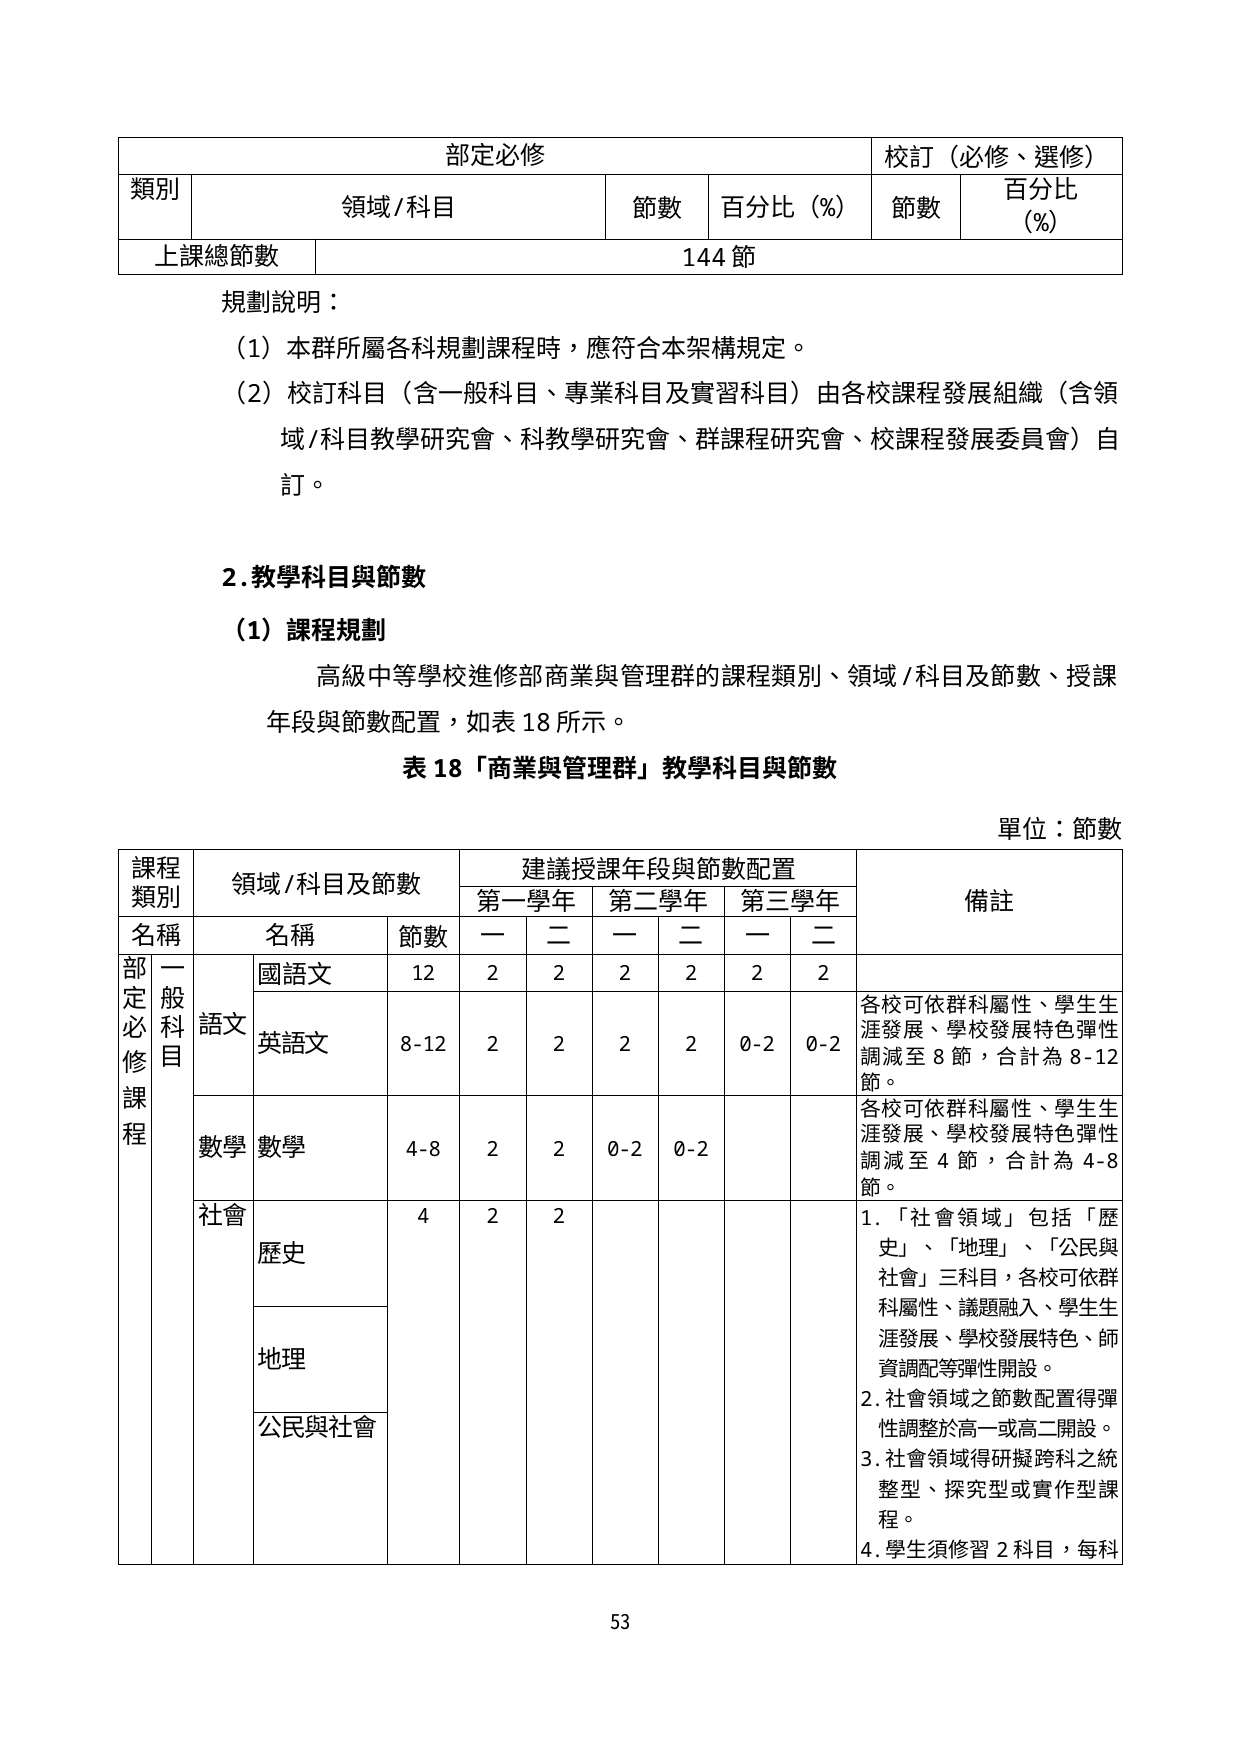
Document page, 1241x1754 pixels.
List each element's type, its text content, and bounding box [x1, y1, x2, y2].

table_header 領域/科目及節數 [194, 850, 459, 916]
text （2）校訂科目（含一般科目、專業科目及實習科目）由各校課程發展組織（含領域/科目教學研究會、科教學研究會、群課程研究會、校課程發展委員會）自訂。 [221, 366, 1122, 504]
table_cell [791, 1201, 856, 1564]
table_cell 二 [527, 917, 592, 953]
table_cell 百分比（%） [709, 175, 871, 238]
table_cell 公民與社會 [254, 1413, 387, 1564]
table_cell 百分比（%） [961, 175, 1122, 238]
table_cell 上課總節數 [119, 240, 315, 273]
table_cell 語文 [194, 955, 253, 1095]
table_cell 領域/科目 [192, 175, 605, 238]
table_cell 英語文 [254, 992, 387, 1095]
table_cell 2 [460, 1096, 526, 1200]
table_cell 0-2 [791, 992, 856, 1095]
table_header 課程類別 [119, 850, 193, 916]
table_cell 2 [527, 955, 592, 991]
table_cell 4 [388, 1201, 459, 1564]
table_cell 第二學年 [593, 887, 724, 916]
table_cell 名稱 [194, 917, 387, 953]
table_cell 2 [659, 992, 724, 1095]
table_cell 2 [791, 955, 856, 991]
table_cell 各校可依群科屬性、學生生涯發展、學校發展特色彈性調減至8節，合計為8-12節。 [857, 992, 1122, 1095]
table_cell 1.「社會領域」包括「歷史」、「地理」、「公民與社會」三科目，各校可依群科屬性、議題融入、學生生涯發展、學校發展特色、師資調配等彈性開設。 2.社會領域之節數配置得彈性調整於高一或高二開設。 3.社會領域得研擬跨科之統整型、探究型或實作型課程。 4.學生須修習2科目，每科 [857, 1201, 1122, 1564]
table_cell 2 [460, 992, 526, 1095]
table_cell 國語文 [254, 955, 387, 991]
table_cell 2 [527, 1201, 592, 1564]
text 規劃說明： [221, 275, 1122, 320]
text （1）課程規劃 [177, 603, 1122, 649]
table_cell [857, 955, 1122, 991]
table_cell 0-2 [725, 992, 790, 1095]
table_cell 一般科目 [152, 955, 193, 1564]
text （1）本群所屬各科規劃課程時，應符合本架構規定。 [221, 320, 1122, 366]
table_cell 二 [659, 917, 724, 953]
table_cell [593, 1201, 658, 1564]
text 高級中等學校進修部商業與管理群的課程類別、領域/科目及節數、授課年段與節數配置，如表18所示。 [266, 649, 1117, 740]
table_cell 歷史 [254, 1201, 387, 1306]
table_cell 一 [725, 917, 790, 953]
table_cell 2 [659, 955, 724, 991]
table_cell 地理 [254, 1307, 387, 1412]
table_header 校訂（必修、選修） [872, 138, 1122, 174]
table_cell 144節 [316, 240, 1122, 273]
table_cell 數學 [254, 1096, 387, 1200]
table_cell 第三學年 [725, 887, 856, 916]
table_cell 名稱 [119, 917, 193, 953]
table_cell 類別 [119, 175, 191, 238]
table_cell 0-2 [593, 1096, 658, 1200]
table_cell 二 [791, 917, 856, 953]
table_header 部定必修 [119, 138, 871, 174]
table_cell 第一學年 [460, 887, 592, 916]
table_header 備註 [857, 850, 1122, 953]
table_cell 4-8 [388, 1096, 459, 1200]
table_cell 部定必修課程 [119, 955, 151, 1564]
table_cell 2 [527, 992, 592, 1095]
table_cell 2 [593, 992, 658, 1095]
table_cell 2 [593, 955, 658, 991]
table_cell [725, 1201, 790, 1564]
table_cell 節數 [872, 175, 960, 238]
table_cell 數學 [194, 1096, 253, 1200]
table_cell 各校可依群科屬性、學生生涯發展、學校發展特色彈性調減至4節，合計為4-8節。 [857, 1096, 1122, 1200]
table_cell [725, 1096, 790, 1200]
table_cell 社會 [194, 1201, 253, 1564]
table_cell 2 [460, 1201, 526, 1564]
table_cell 一 [593, 917, 658, 953]
table_cell [791, 1096, 856, 1200]
table_cell [659, 1201, 724, 1564]
table_cell 8-12 [388, 992, 459, 1095]
table_cell 節數 [388, 917, 459, 953]
text 表18「商業與管理群」教學科目與節數 [118, 740, 1122, 786]
text 2.教學科目與節數 [192, 549, 1122, 595]
table_cell 12 [388, 955, 459, 991]
table_cell 2 [527, 1096, 592, 1200]
table_cell 0-2 [659, 1096, 724, 1200]
table_cell 一 [460, 917, 526, 953]
table_cell 節數 [606, 175, 708, 238]
table_cell 2 [725, 955, 790, 991]
table_header 建議授課年段與節數配置 [460, 850, 856, 886]
table_cell 2 [460, 955, 526, 991]
text 單位：節數 [118, 786, 1122, 849]
